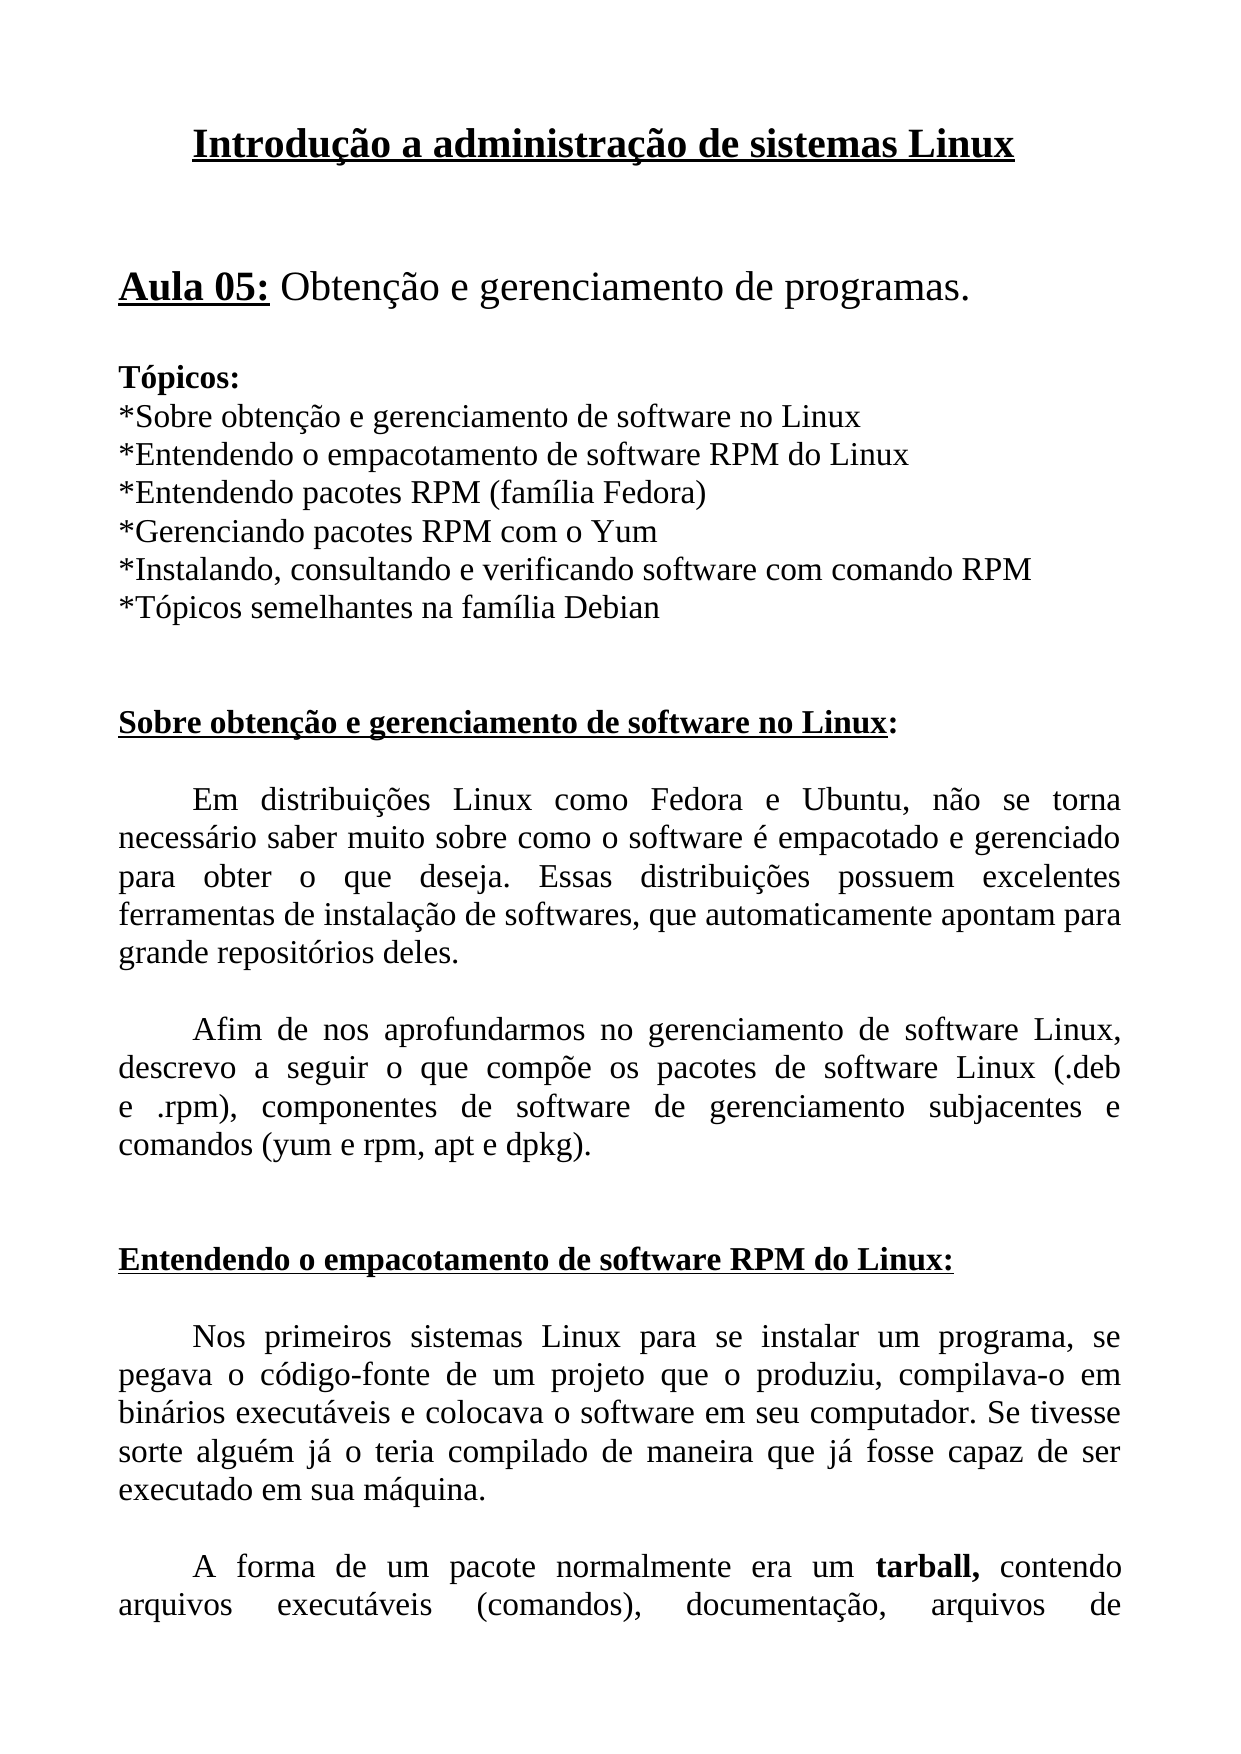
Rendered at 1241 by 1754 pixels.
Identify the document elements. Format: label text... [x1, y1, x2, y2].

text A forma de um pacote normalmente era um tarball, contendo arquivos executáveis (comandos), documentação, arquivos de [118, 1546, 1122, 1623]
text Sobre obtenção e gerenciamento de software no Linux: [118, 703, 1122, 741]
text Nos primeiros sistemas Linux para se instalar um programa, se pegava o código-fonte de um projeto que o produziu, compilava-o em binários executáveis e colocava o software em seu computador. Se tivesse sorte alguém já o teria compilado de maneira que já fosse capaz de ser executado em sua máquina. [118, 1316, 1122, 1508]
text Tópicos: [118, 358, 1122, 396]
text *Sobre obtenção e gerenciamento de software no Linux [118, 396, 1122, 434]
text Entendendo o empacotamento de software RPM do Linux: [118, 1239, 1122, 1278]
text *Entendendo pacotes RPM (família Fedora) [118, 473, 1122, 511]
text Introdução a administração de sistemas Linux [118, 118, 1122, 166]
text Aula 05: Obtenção e gerenciamento de programas. [118, 262, 1122, 310]
text *Entendendo o empacotamento de software RPM do Linux [118, 434, 1122, 473]
text Afim de nos aprofundarmos no gerenciamento de software Linux, descrevo a seguir o que compõe os pacotes de software Linux (.deb e .rpm), componentes de software de gerenciamento subjacentes e comandos (yum e rpm, apt e dpkg). [118, 1009, 1122, 1163]
text *Instalando, consultando e verificando software com comando RPM [118, 549, 1122, 588]
text Em distribuições Linux como Fedora e Ubuntu, não se torna necessário saber muito sobre como o software é empacotado e gerenciado para obter o que deseja. Essas distribuições possuem excelentes ferramentas de instalação de softwares, que automaticamente apontam para grande repositórios deles. [118, 779, 1122, 971]
text *Gerenciando pacotes RPM com o Yum [118, 511, 1122, 549]
text *Tópicos semelhantes na família Debian [118, 588, 1122, 626]
